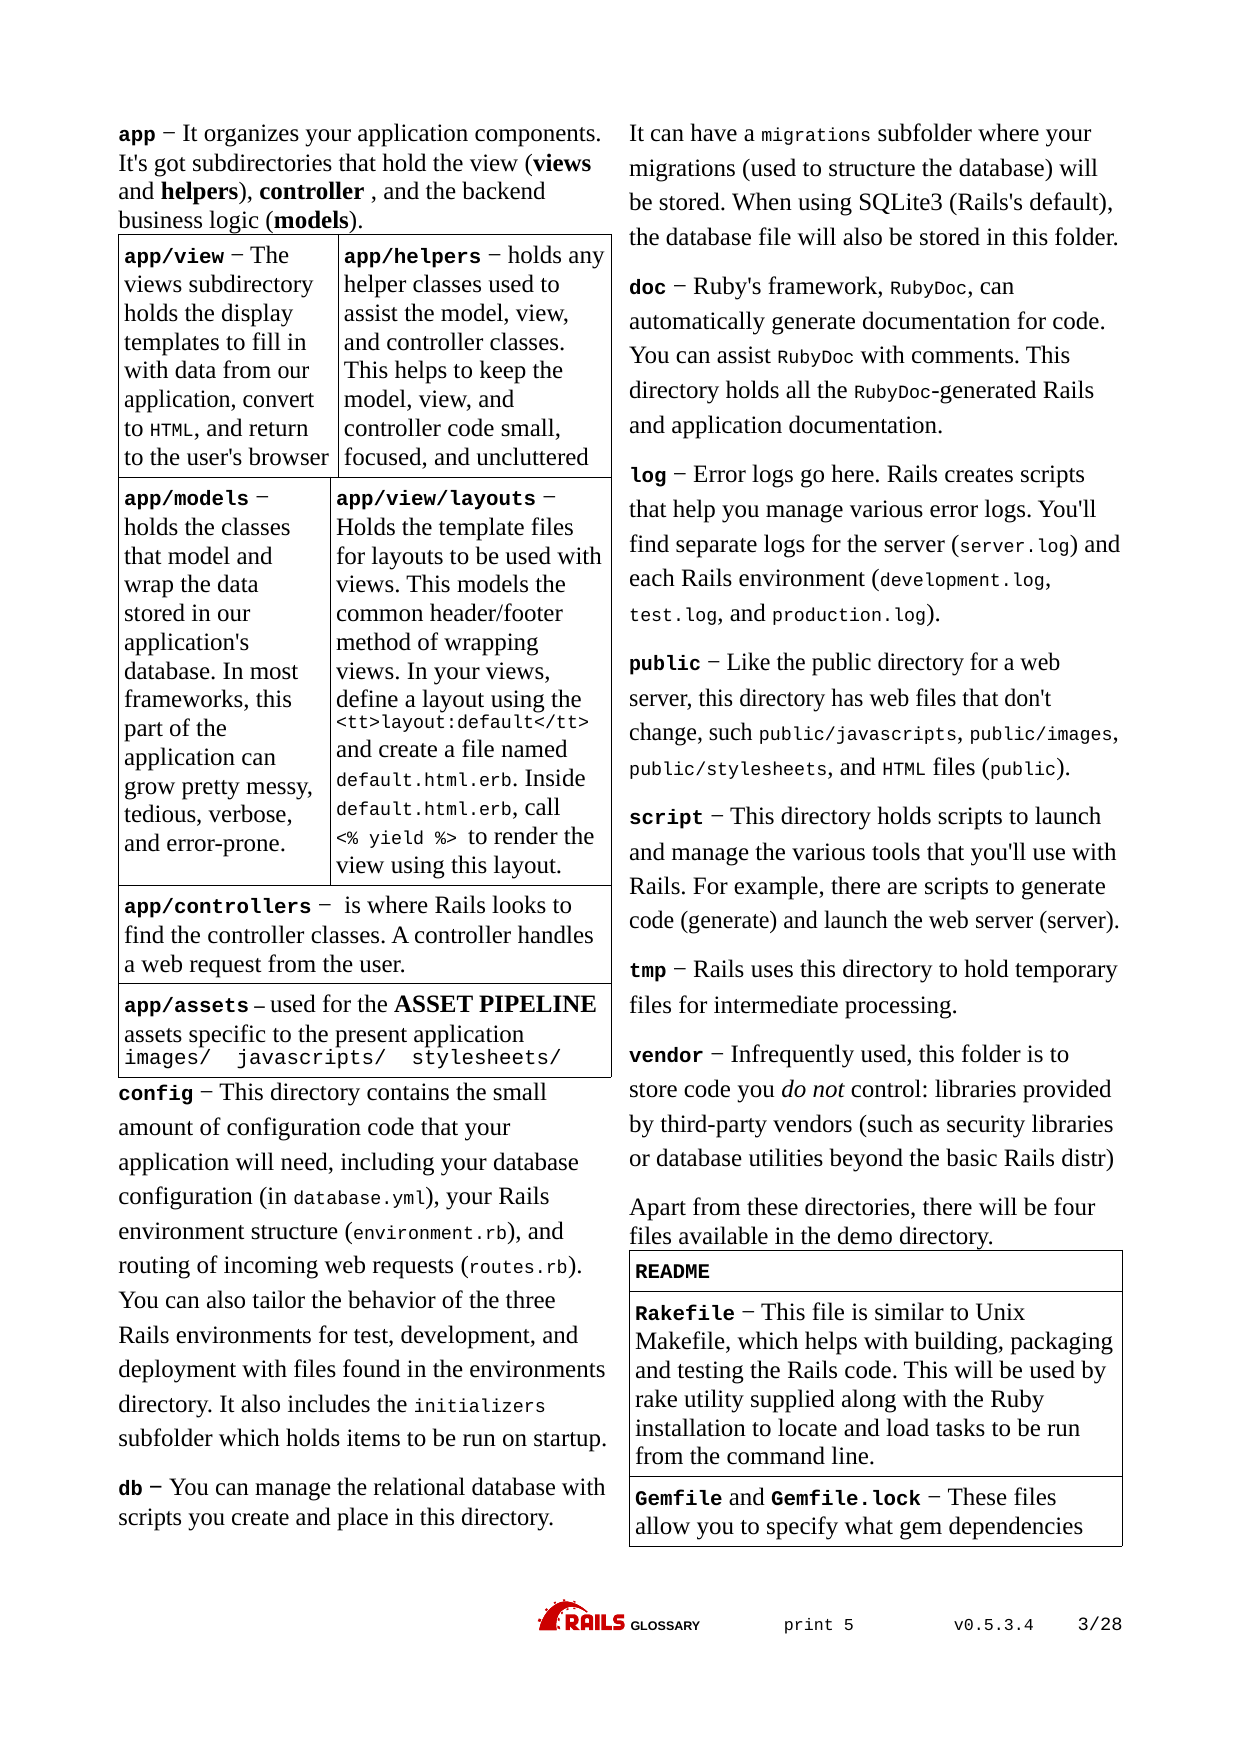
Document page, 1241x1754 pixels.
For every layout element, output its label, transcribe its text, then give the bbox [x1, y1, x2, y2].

text app − It organizes your application components. It's got subdirectories that hold the view (views and helpers), controller , and the backend business logic (models). [118, 118, 611, 234]
table_header app/view − The views subdirectory holds the display templates to fill in with data from our application, convert to HTML, and return to the user's browser [119, 235, 338, 477]
table_cell app/controllers − is where Rails looks to find the controller classes. A controller handles a web request from the user. [119, 886, 611, 983]
text script − This directory holds scripts to launch and manage the various tools that you'll use with Rails. For example, there are scripts to generate code (generate) and launch the web server (server). [629, 801, 1122, 934]
text It can have a migrations subfolder where your migrations (used to structure the database) will be stored. When using SQLite3 (Rails's default), the database file will also be stored in this folder. [629, 118, 1122, 251]
table_cell Gemfile and Gemfile.lock − These files allow you to specify what gem dependencies [630, 1477, 1122, 1546]
text db − You can manage the relational database with scripts you create and place in this directory. [118, 1472, 611, 1531]
text Apart from these directories, there will be four files available in the demo directory. [629, 1192, 1122, 1250]
text vendor − Infrequently used, this folder is to store code you do not control: libraries provided by third-party vendors (such as security libraries or database utilities beyond the basic Rails distr) [629, 1039, 1122, 1172]
table_cell app/assets – used for the ASSET PIPELINE assets specific to the present application images/ javascripts/ stylesheets/ [119, 984, 611, 1077]
text public − Like the public directory for a web server, this directory has web files that don't change, such public/javascripts, public/images, public/stylesheets, and HTML files (public). [629, 647, 1122, 781]
table_cell Rakefile − This file is similar to Unix Makefile, which helps with building, packaging and testing the Rails code. This will be used by rake utility supplied along with the Ruby installation to locate and load tasks to be run from the command line. [630, 1292, 1122, 1476]
text log − Error logs go here. Rails creates scripts that help you manage various error logs. You'll find separate logs for the server (server.log) and each Rails environment (development.log, test.log, and production.log). [629, 459, 1122, 627]
table_header app/helpers − holds any helper classes used to assist the model, view, and controller classes. This helps to keep the model, view, and controller code small, focused, and uncluttered [339, 235, 611, 477]
table_header README [630, 1251, 1122, 1291]
table_cell app/models − holds the classes that model and wrap the data stored in our application's database. In most frameworks, this part of the application can grow pretty messy, tedious, verbose, and error-prone. [119, 478, 330, 884]
text config − This directory contains the small amount of configuration code that your application will need, including your database configuration (in database.yml), your Rails environment structure (environment.rb), and routing of incoming web requests (routes.rb). You can also tailor the behavior of the three Rails environments for test, development, and deployment with files found in the environments directory. It also includes the initializers subfolder which holds items to be run on startup. [118, 1078, 611, 1452]
text tmp − Rails uses this directory to hold temporary files for intermediate processing. [629, 954, 1122, 1019]
table_cell app/view/layouts − Holds the template files for layouts to be used with views. This models the common header/footer method of wrapping views. In your views, define a layout using the <tt>layout:default</tt> and create a file named default.html.erb. Inside default.html.erb, call <% yield %> to render the view using this layout. [331, 478, 611, 884]
text doc − Ruby's framework, RubyDoc, can automatically generate documentation for code. You can assist RubyDoc with comments. This directory holds all the RubyDoc-generated Rails and application documentation. [629, 271, 1122, 439]
